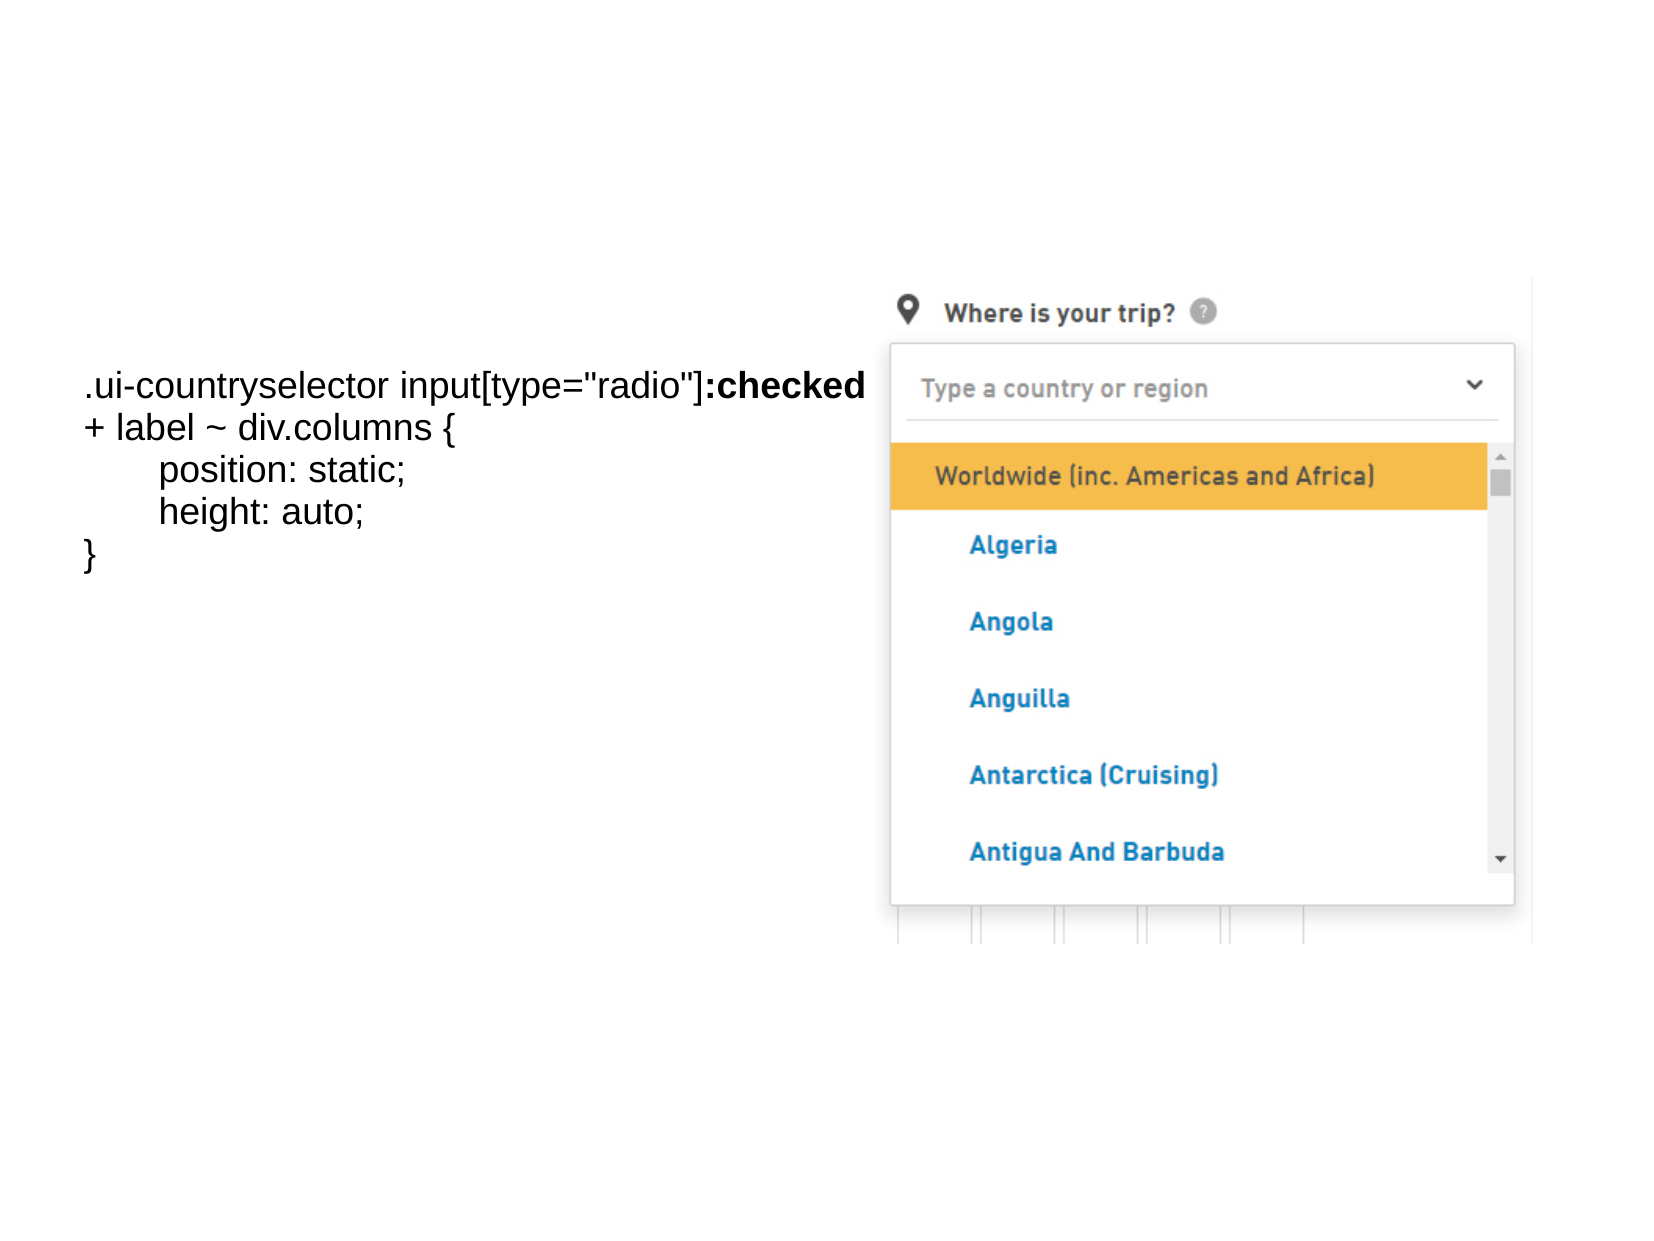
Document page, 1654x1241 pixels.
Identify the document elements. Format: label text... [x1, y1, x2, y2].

text_box .ui-countryselector input[type="radio"]:checked + label ~ div.columns { position: static; height: auto; } [68, 356, 893, 600]
picture [874, 277, 1533, 944]
